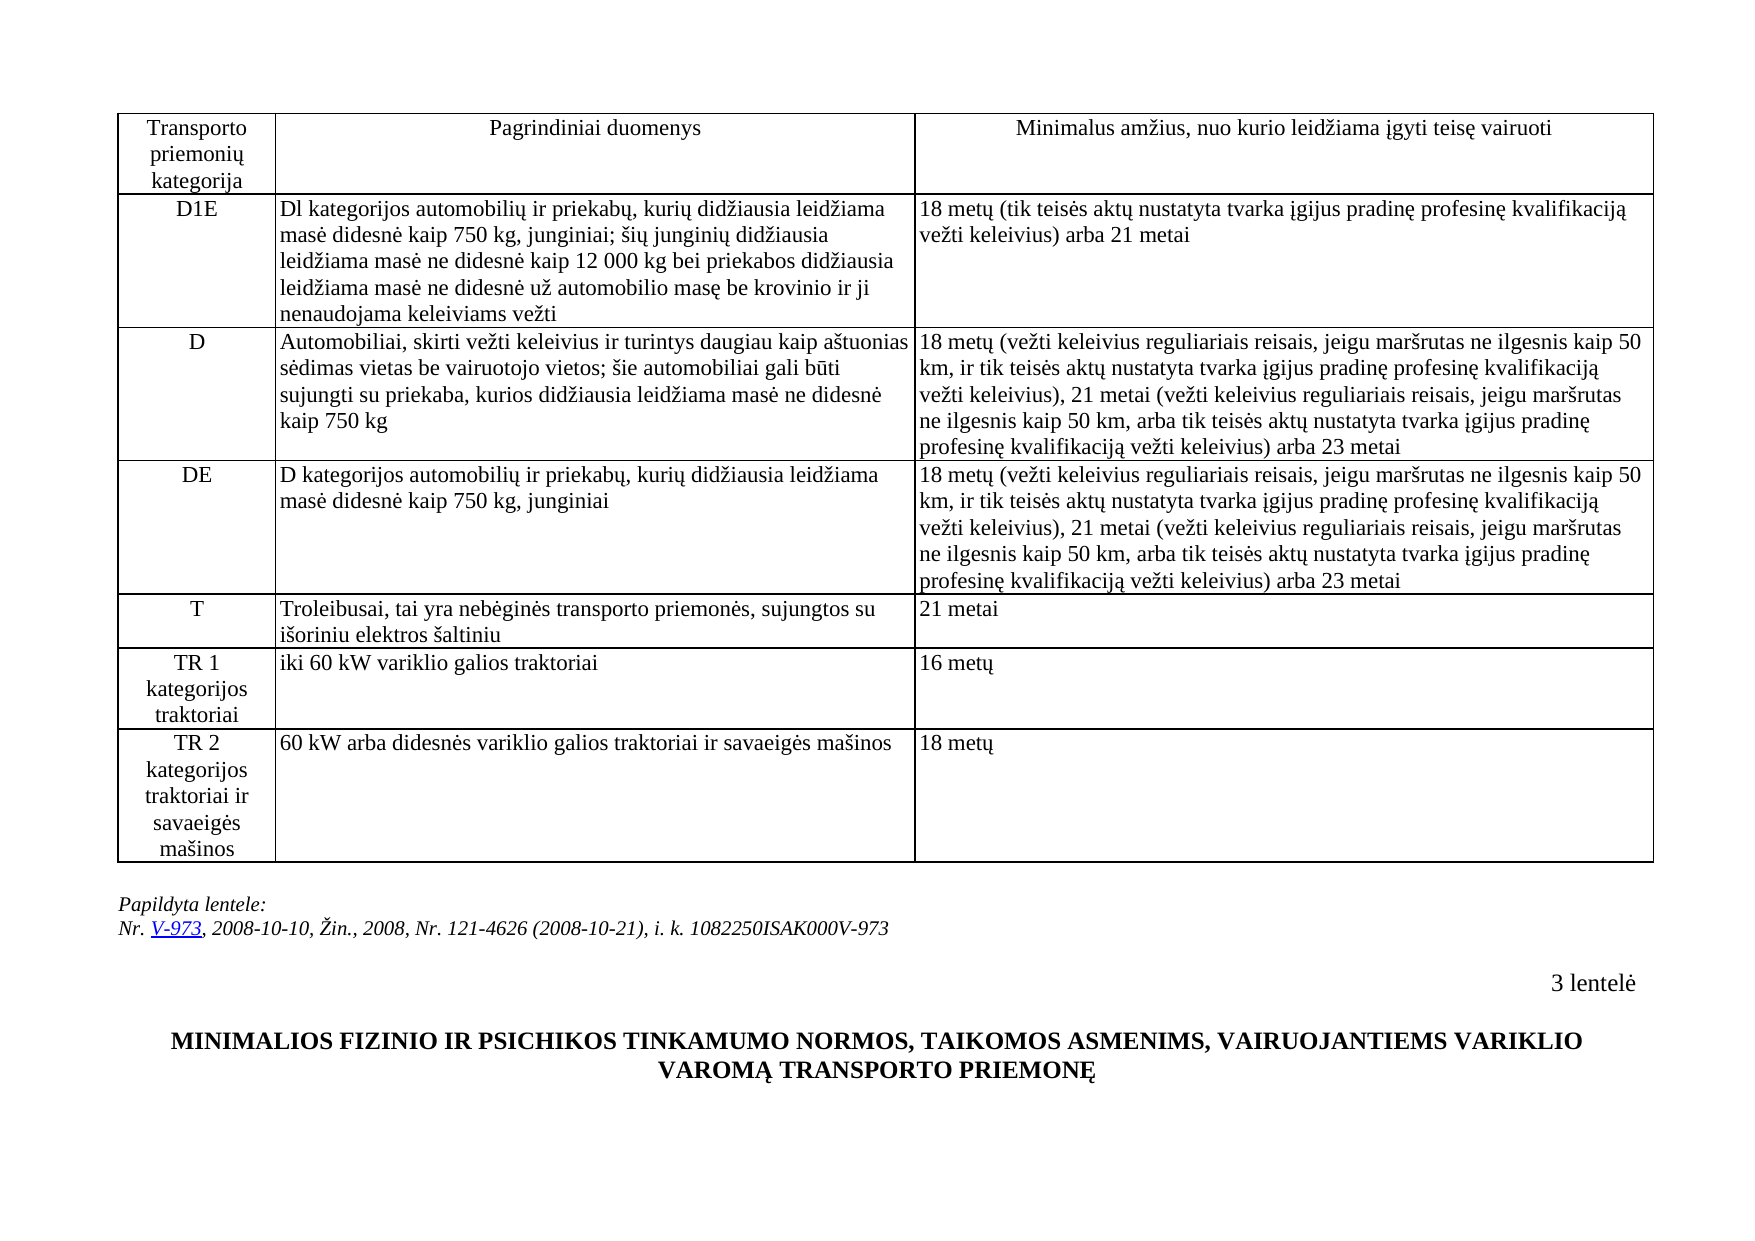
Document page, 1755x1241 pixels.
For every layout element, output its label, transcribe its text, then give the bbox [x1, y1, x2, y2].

table_cell Troleibusai, tai yra nebėginės transporto priemonės, sujungtos su išoriniu elektros šaltiniu [276, 595, 914, 647]
table_cell 18 metų (vežti keleivius reguliariais reisais, jeigu maršrutas ne ilgesnis kaip 50 km, ir tik teisės aktų nustatyta tvarka įgijus pradinę profesinę kvalifikaciją vežti keleivius), 21 metai (vežti keleivius reguliariais reisais, jeigu maršrutas ne ilgesnis kaip 50 km, arba tik teisės aktų nustatyta tvarka įgijus pradinę profesinę kvalifikaciją vežti keleivius) arba 23 metai [916, 328, 1653, 460]
table_cell TR 1 kategorijos traktoriai [119, 649, 275, 728]
text Nr. V-973, 2008-10-10, Žin., 2008, Nr. 121-4626 (2008-10-21), i. k. 1082250ISAK000V-973 [118, 916, 1636, 940]
table_cell Automobiliai, skirti vežti keleivius ir turintys daugiau kaip aštuonias sėdimas vietas be vairuotojo vietos; šie automobiliai gali būti sujungti su priekaba, kurios didžiausia leidžiama masė ne didesnė kaip 750 kg [276, 328, 914, 460]
table_cell 16 metų [916, 649, 1653, 728]
table_cell iki 60 kW variklio galios traktoriai [276, 649, 914, 728]
table_cell DE [119, 461, 275, 593]
table_cell 18 metų [916, 730, 1653, 861]
table_cell 18 metų (tik teisės aktų nustatyta tvarka įgijus pradinę profesinę kvalifikaciją vežti keleivius) arba 21 metai [916, 195, 1653, 326]
table_cell 21 metai [916, 595, 1653, 647]
table_cell T [119, 595, 275, 647]
table_header Transporto priemonių kategorija [119, 114, 275, 193]
table_header Minimalus amžius, nuo kurio leidžiama įgyti teisę vairuoti [916, 114, 1653, 193]
table_cell Dl kategorijos automobilių ir priekabų, kurių didžiausia leidžiama masė didesnė kaip 750 kg, junginiai; šių junginių didžiausia leidžiama masė ne didesnė kaip 12 000 kg bei priekabos didžiausia leidžiama masė ne didesnė už automobilio masę be krovinio ir ji nenaudojama keleiviams vežti [276, 195, 914, 326]
table_cell D [119, 328, 275, 460]
table_header Pagrindiniai duomenys [276, 114, 914, 193]
table_cell 18 metų (vežti keleivius reguliariais reisais, jeigu maršrutas ne ilgesnis kaip 50 km, ir tik teisės aktų nustatyta tvarka įgijus pradinę profesinę kvalifikaciją vežti keleivius), 21 metai (vežti keleivius reguliariais reisais, jeigu maršrutas ne ilgesnis kaip 50 km, arba tik teisės aktų nustatyta tvarka įgijus pradinę profesinę kvalifikaciją vežti keleivius) arba 23 metai [916, 461, 1653, 593]
text 3 lentelė [118, 968, 1636, 997]
table_cell 60 kW arba didesnės variklio galios traktoriai ir savaeigės mašinos [276, 730, 914, 861]
text Papildyta lentele: [118, 892, 1636, 916]
table_cell TR 2 kategorijos traktoriai ir savaeigės mašinos [119, 730, 275, 861]
text MINIMALIOS FIZINIO IR PSICHIKOS TINKAMUMO NORMOS, TAIKOMOS ASMENIMS, VAIRUOJANTIEMS VARIKLIO VAROMĄ TRANSPORTO PRIEMONĘ [118, 1026, 1636, 1083]
table_cell D1E [119, 195, 275, 326]
table_cell D kategorijos automobilių ir priekabų, kurių didžiausia leidžiama masė didesnė kaip 750 kg, junginiai [276, 461, 914, 593]
